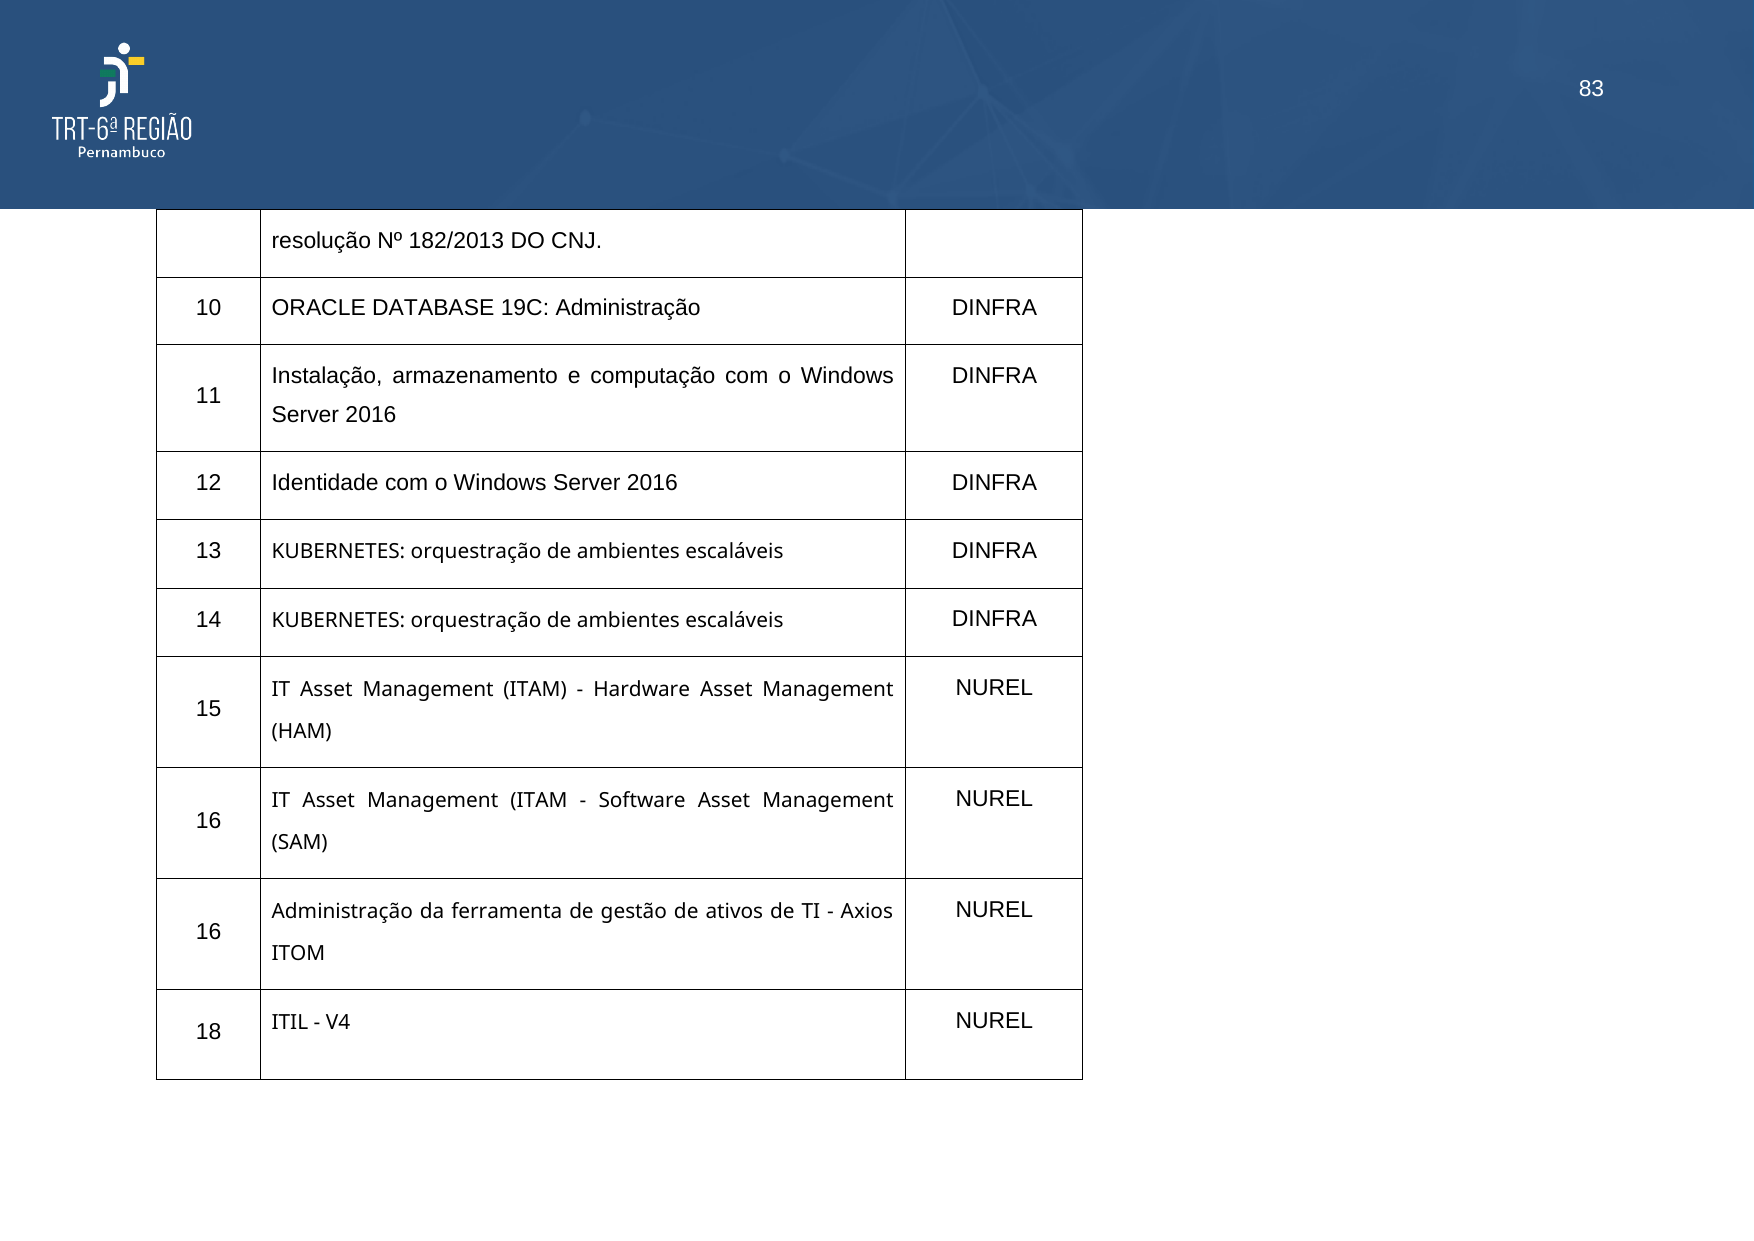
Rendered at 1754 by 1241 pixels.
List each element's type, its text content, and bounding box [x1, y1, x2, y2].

table_cell 12 [157, 452, 260, 519]
table_cell 10 [157, 278, 260, 344]
table_cell ORACLE DATABASE 19C: Administração [261, 278, 905, 344]
table_cell [157, 210, 260, 277]
table_cell DINFRA [906, 345, 1082, 451]
table_cell 14 [157, 589, 260, 656]
table_cell Administração da ferramenta de gestão de ativos de TI - Axios ITOM [261, 879, 905, 989]
table_cell 15 [157, 657, 260, 767]
table_cell NUREL [906, 879, 1082, 989]
table_cell KUBERNETES: orquestração de ambientes escaláveis [261, 589, 905, 656]
table_cell ITIL - V4 [261, 990, 905, 1079]
table_cell IT Asset Management (ITAM - Software Asset Management (SAM) [261, 768, 905, 878]
table_cell NUREL [906, 990, 1082, 1079]
table_cell KUBERNETES: orquestração de ambientes escaláveis [261, 520, 905, 587]
table_cell DINFRA [906, 278, 1082, 344]
table_cell 18 [157, 990, 260, 1079]
table_cell 13 [157, 520, 260, 587]
table_cell DINFRA [906, 520, 1082, 587]
table_cell NUREL [906, 768, 1082, 878]
table_cell 11 [157, 345, 260, 451]
table_cell Identidade com o Windows Server 2016 [261, 452, 905, 519]
table_cell resolução Nº 182/2013 DO CNJ. [261, 210, 905, 277]
table_cell 16 [157, 879, 260, 989]
table_cell 16 [157, 768, 260, 878]
table_cell IT Asset Management (ITAM) - Hardware Asset Management (HAM) [261, 657, 905, 767]
picture [0, 0, 1754, 209]
table_cell DINFRA [906, 589, 1082, 656]
table_cell NUREL [906, 657, 1082, 767]
table_cell [906, 210, 1082, 277]
table_cell Instalação, armazenamento e computação com o Windows Server 2016 [261, 345, 905, 451]
table_cell DINFRA [906, 452, 1082, 519]
